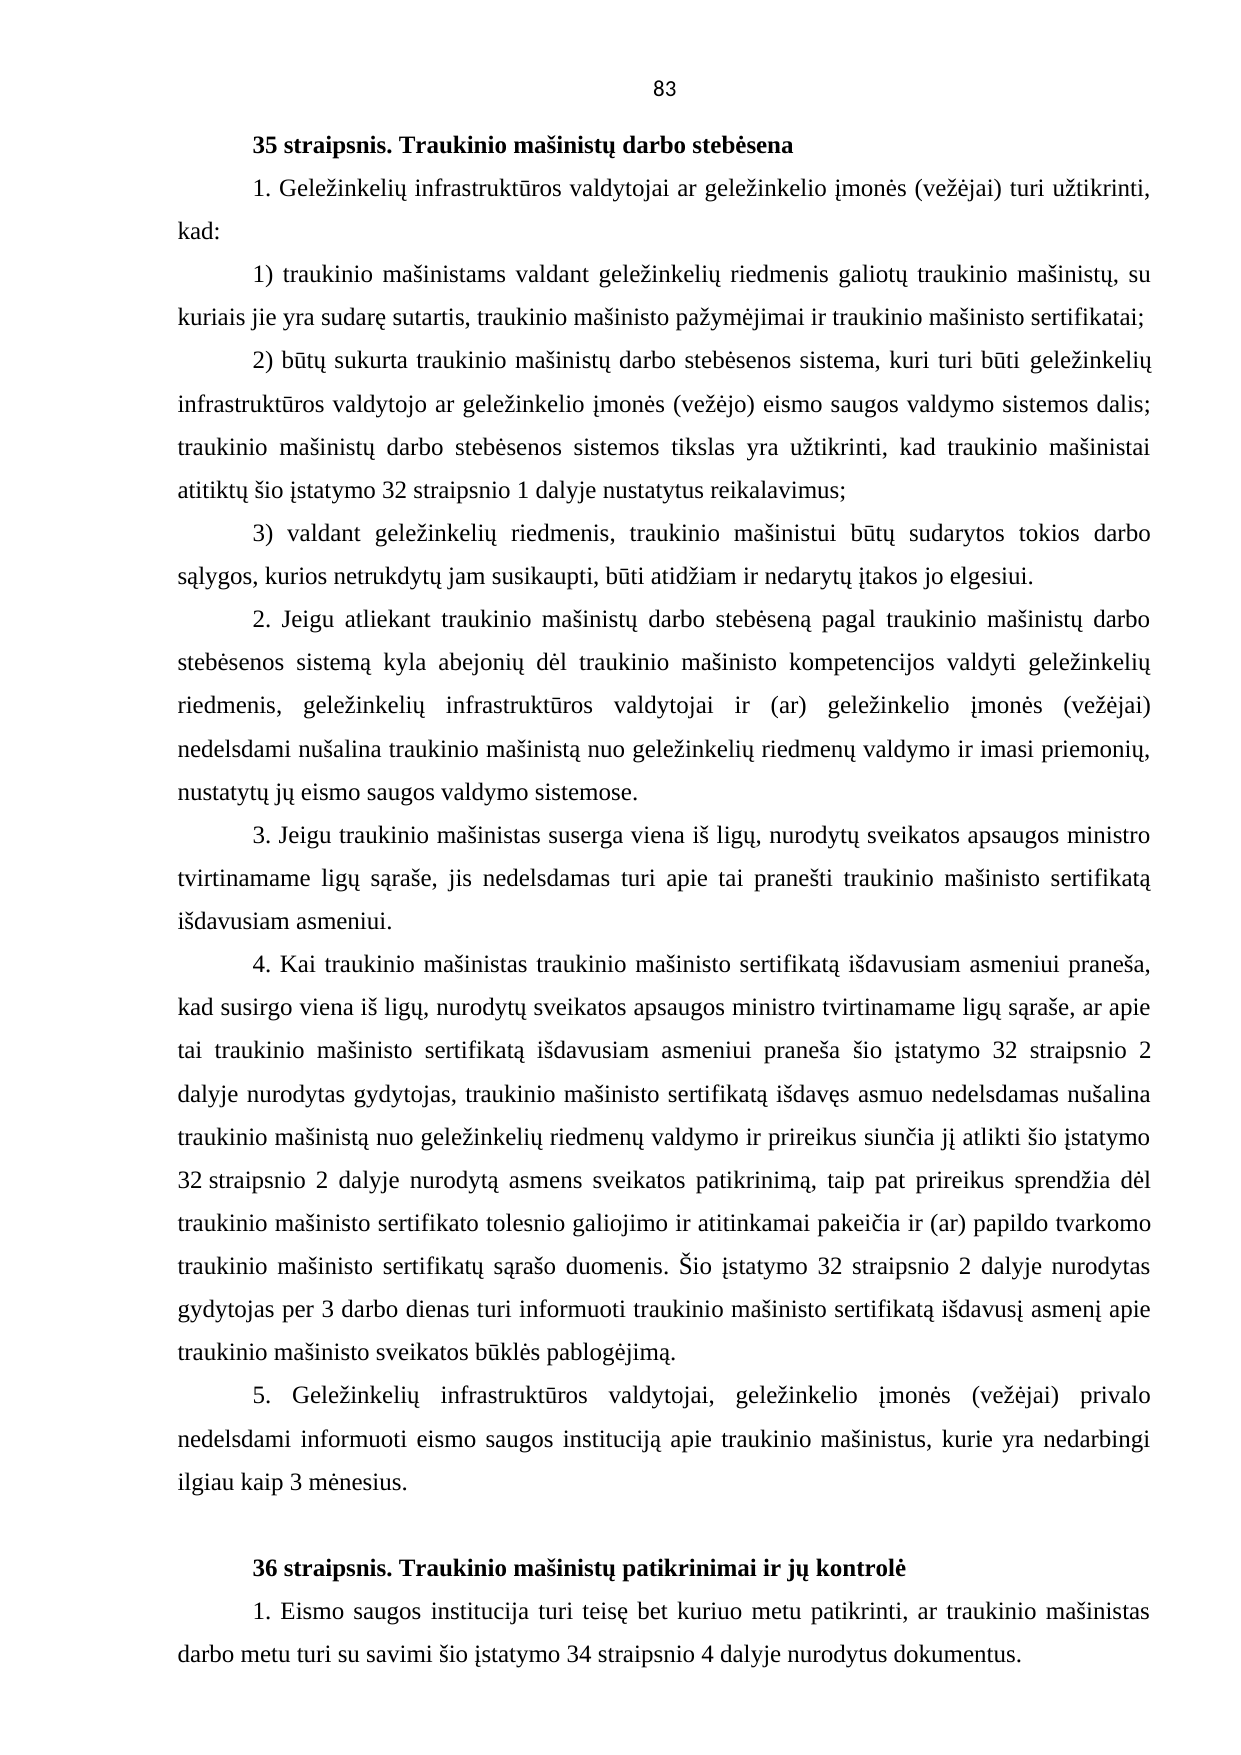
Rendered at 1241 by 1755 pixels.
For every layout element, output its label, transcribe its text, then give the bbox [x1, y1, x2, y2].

text 3. Jeigu traukinio mašinistas suserga viena iš ligų, nurodytų sveikatos apsaugos ministro tvirtinamame ligų sąraše, jis nedelsdamas turi apie tai pranešti traukinio mašinisto sertifikatą išdavusiam asmeniui. [177, 820, 1152, 935]
text 1. Eismo saugos institucija turi teisę bet kuriuo metu patikrinti, ar traukinio mašinistas darbo metu turi su savimi šio įstatymo 34 straipsnio 4 dalyje nurodytus dokumentus. [177, 1596, 1152, 1668]
text 35 straipsnis. Traukinio mašinistų darbo stebėsena [177, 130, 1152, 159]
text 2) būtų sukurta traukinio mašinistų darbo stebėsenos sistema, kuri turi būti geležinkelių infrastruktūros valdytojo ar geležinkelio įmonės (vežėjo) eismo saugos valdymo sistemos dalis; traukinio mašinistų darbo stebėsenos sistemos tikslas yra užtikrinti, kad traukinio mašinistai atitiktų šio įstatymo 32 straipsnio 1 dalyje nustatytus reikalavimus; [177, 346, 1152, 504]
text 5. Geležinkelių infrastruktūros valdytojai, geležinkelio įmonės (vežėjai) privalo nedelsdami informuoti eismo saugos instituciją apie traukinio mašinistus, kurie yra nedarbingi ilgiau kaip 3 mėnesius. [177, 1381, 1152, 1496]
text 4. Kai traukinio mašinistas traukinio mašinisto sertifikatą išdavusiam asmeniui praneša, kad susirgo viena iš ligų, nurodytų sveikatos apsaugos ministro tvirtinamame ligų sąraše, ar apie tai traukinio mašinisto sertifikatą išdavusiam asmeniui praneša šio įstatymo 32 straipsnio 2 dalyje nurodytas gydytojas, traukinio mašinisto sertifikatą išdavęs asmuo nedelsdamas nušalina traukinio mašinistą nuo geležinkelių riedmenų valdymo ir prireikus siunčia jį atlikti šio įstatymo 32 straipsnio 2 dalyje nurodytą asmens sveikatos patikrinimą, taip pat prireikus sprendžia dėl traukinio mašinisto sertifikato tolesnio galiojimo ir atitinkamai pakeičia ir (ar) papildo tvarkomo traukinio mašinisto sertifikatų sąrašo duomenis. Šio įstatymo 32 straipsnio 2 dalyje nurodytas gydytojas per 3 darbo dienas turi informuoti traukinio mašinisto sertifikatą išdavusį asmenį apie traukinio mašinisto sveikatos būklės pablogėjimą. [177, 949, 1152, 1366]
text 1) traukinio mašinistams valdant geležinkelių riedmenis galiotų traukinio mašinistų, su kuriais jie yra sudarę sutartis, traukinio mašinisto pažymėjimai ir traukinio mašinisto sertifikatai; [177, 259, 1152, 331]
text 36 straipsnis. Traukinio mašinistų patikrinimai ir jų kontrolė [177, 1553, 1152, 1582]
text 2. Jeigu atliekant traukinio mašinistų darbo stebėseną pagal traukinio mašinistų darbo stebėsenos sistemą kyla abejonių dėl traukinio mašinisto kompetencijos valdyti geležinkelių riedmenis, geležinkelių infrastruktūros valdytojai ir (ar) geležinkelio įmonės (vežėjai) nedelsdami nušalina traukinio mašinistą nuo geležinkelių riedmenų valdymo ir imasi priemonių, nustatytų jų eismo saugos valdymo sistemose. [177, 604, 1152, 806]
text 3) valdant geležinkelių riedmenis, traukinio mašinistui būtų sudarytos tokios darbo sąlygos, kurios netrukdytų jam susikaupti, būti atidžiam ir nedarytų įtakos jo elgesiui. [177, 518, 1152, 590]
text 1. Geležinkelių infrastruktūros valdytojai ar geležinkelio įmonės (vežėjai) turi užtikrinti, kad: [177, 173, 1152, 245]
